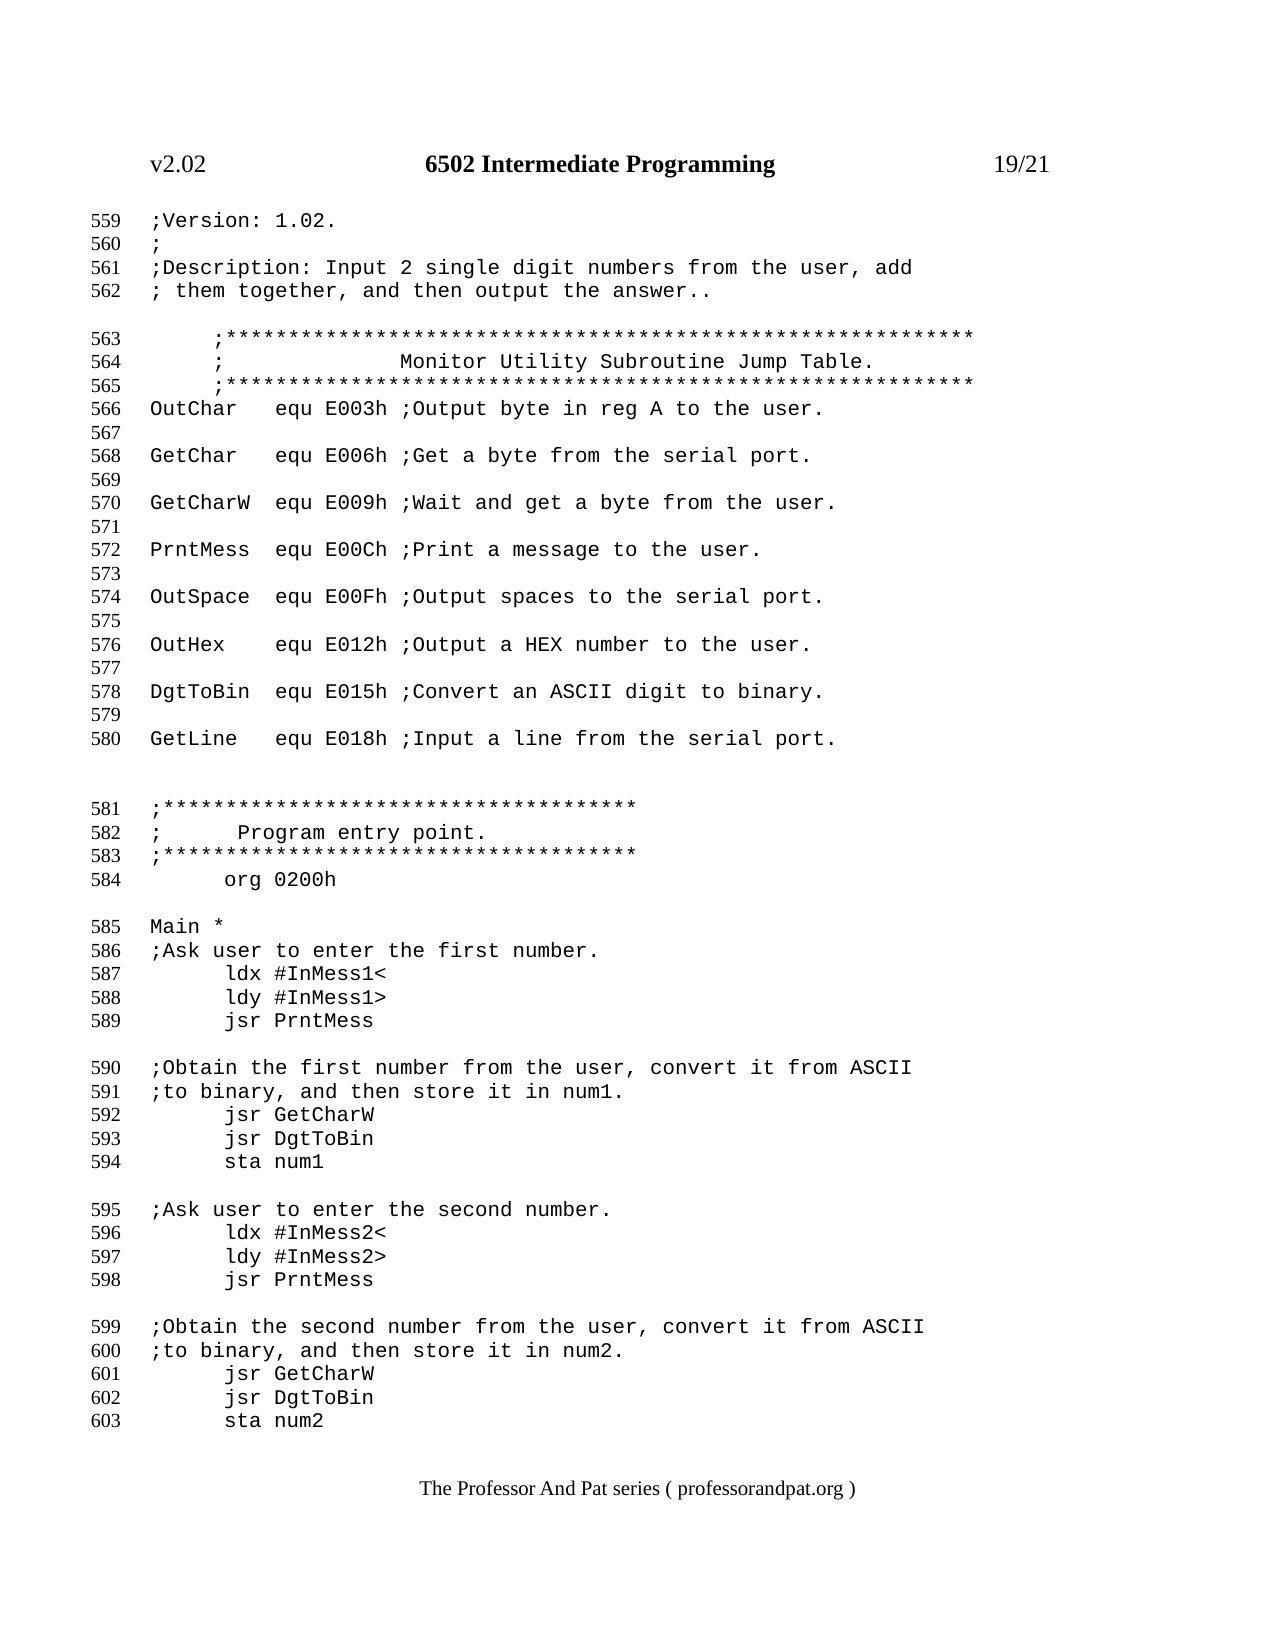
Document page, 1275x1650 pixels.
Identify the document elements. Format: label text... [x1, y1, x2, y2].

text jsr DgtToBin [150, 1387, 1125, 1411]
text OutSpace equ E00Fh ;Output spaces to the serial port. [150, 587, 1125, 610]
text OutHex equ E012h ;Output a HEX number to the user. [150, 634, 1125, 657]
text sta num1 [150, 1152, 1125, 1175]
text PrntMess equ E00Ch ;Print a message to the user. [150, 539, 1125, 563]
text ; Program entry point. [150, 822, 1125, 846]
text sta num2 [150, 1411, 1125, 1434]
text GetChar equ E006h ;Get a byte from the serial port. [150, 445, 1125, 469]
text ldy #InMess2> [150, 1246, 1125, 1269]
text ;to binary, and then store it in num2. [150, 1340, 1125, 1363]
text ;Ask user to enter the second number. [150, 1199, 1125, 1222]
text OutChar equ E003h ;Output byte in reg A to the user. [150, 398, 1125, 422]
text ;************************************** [150, 846, 1125, 869]
text ;Obtain the second number from the user, convert it from ASCII [150, 1316, 1125, 1340]
text GetLine equ E018h ;Input a line from the serial port. [150, 728, 1125, 751]
text org 0200h [150, 869, 1125, 893]
text jsr DgtToBin [150, 1128, 1125, 1152]
text jsr GetCharW [150, 1104, 1125, 1128]
text ;************************************************************ [150, 375, 1125, 398]
text GetCharW equ E009h ;Wait and get a byte from the user. [150, 492, 1125, 516]
text ldx #InMess2< [150, 1222, 1125, 1246]
text ;************************************************************ [150, 328, 1125, 351]
text ;Ask user to enter the first number. [150, 940, 1125, 963]
text DgtToBin equ E015h ;Convert an ASCII digit to binary. [150, 681, 1125, 704]
text ldx #InMess1< [150, 963, 1125, 987]
text ; [150, 233, 1125, 257]
text ;to binary, and then store it in num1. [150, 1081, 1125, 1104]
text ldy #InMess1> [150, 987, 1125, 1010]
text ; Monitor Utility Subroutine Jump Table. [150, 351, 1125, 375]
text jsr PrntMess [150, 1269, 1125, 1293]
text ;Description: Input 2 single digit numbers from the user, add [150, 257, 1125, 281]
text Main * [150, 916, 1125, 940]
text ;Obtain the first number from the user, convert it from ASCII [150, 1057, 1125, 1081]
text ;************************************** [150, 798, 1125, 822]
text jsr GetCharW [150, 1363, 1125, 1387]
text ;Version: 1.02. [150, 210, 1125, 233]
text jsr PrntMess [150, 1010, 1125, 1034]
text ; them together, and then output the answer.. [150, 281, 1125, 304]
